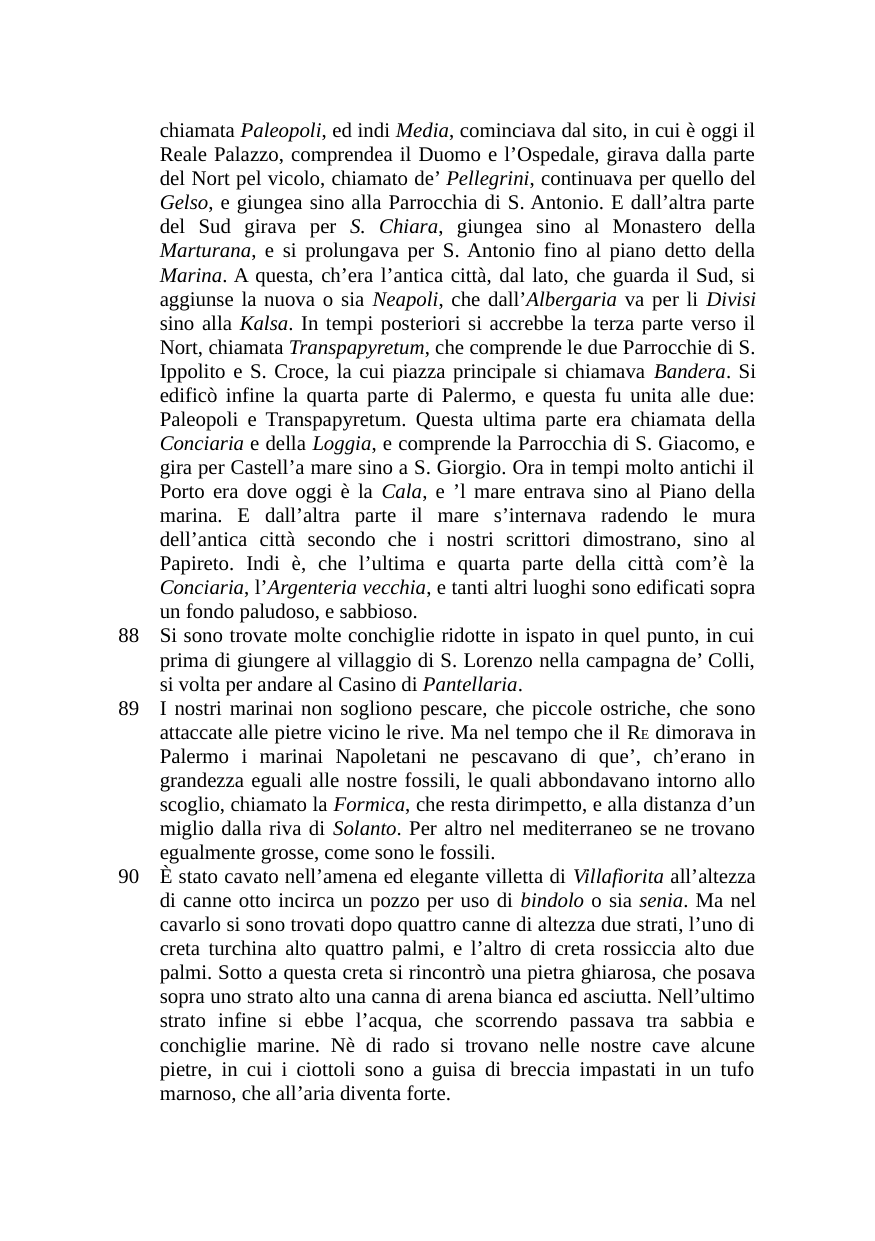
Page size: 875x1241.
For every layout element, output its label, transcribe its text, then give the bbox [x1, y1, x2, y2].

text Si sono trovate molte conchiglie ridotte in ispato in quel punto, in cui prima di giungere al villaggio di S. Lorenzo nella campagna de’ Colli, si volta per andare al Casino di Pantellaria. [118, 623, 756, 696]
text I nostri marinai non sogliono pescare, che piccole ostriche, che sono attaccate alle pietre vicino le rive. Ma nel tempo che il Re dimorava in Palermo i marinai Napoletani ne pescavano di que’, ch’erano in grandezza eguali alle nostre fossili, le quali abbondavano intorno allo scoglio, chiamato la Formica, che resta dirimpetto, e alla distanza d’un miglio dalla riva di Solanto. Per altro nel mediterraneo se ne trovano egualmente grosse, come sono le fossili. [118, 696, 756, 864]
text chiamata Paleopoli, ed indi Media, cominciava dal sito, in cui è oggi il Reale Palazzo, comprendea il Duomo e l’Ospedale, girava dalla parte del Nort pel vicolo, chiamato de’ Pellegrini, continuava per quello del Gelso, e giungea sino alla Parrocchia di S. Antonio. E dall’altra parte del Sud girava per S. Chiara, giungea sino al Monastero della Marturana, e si prolungava per S. Antonio fino al piano detto della Marina. A questa, ch’era l’antica città, dal lato, che guarda il Sud, si aggiunse la nuova o sia Neapoli, che dall’Albergaria va per li Divisi sino alla Kalsa. In tempi posteriori si accrebbe la terza parte verso il Nort, chiamata Transpapyretum, che comprende le due Parrocchie di S. Ippolito e S. Croce, la cui piazza principale si chiamava Bandera. Si edificò infine la quarta parte di Palermo, e questa fu unita alle due: Paleopoli e Transpapyretum. Questa ultima parte era chiamata della Conciaria e della Loggia, e comprende la Parrocchia di S. Giacomo, e gira per Castell’a mare sino a S. Giorgio. Ora in tempi molto antichi il Porto era dove oggi è la Cala, e ’l mare entrava sino al Piano della marina. E dall’altra parte il mare s’internava radendo le mura dell’antica città secondo che i nostri scrittori dimostrano, sino al Papireto. Indi è, che l’ultima e quarta parte della città com’è la Conciaria, l’Argenteria vecchia, e tanti altri luoghi sono edificati sopra un fondo paludoso, e sabbioso. [118, 118, 756, 623]
text È stato cavato nell’amena ed elegante villetta di Villafiorita all’altezza di canne otto incirca un pozzo per uso di bindolo o sia senia. Ma nel cavarlo si sono trovati dopo quattro canne di altezza due strati, l’uno di creta turchina alto quattro palmi, e l’altro di creta rossiccia alto due palmi. Sotto a questa creta si rincontrò una pietra ghiarosa, che posava sopra uno strato alto una canna di arena bianca ed asciutta. Nell’ultimo strato infine si ebbe l’acqua, che scorrendo passava tra sabbia e conchiglie marine. Nè di rado si trovano nelle nostre cave alcune pietre, in cui i ciottoli sono a guisa di breccia impastati in un tufo marnoso, che all’aria diventa forte. [118, 864, 756, 1105]
